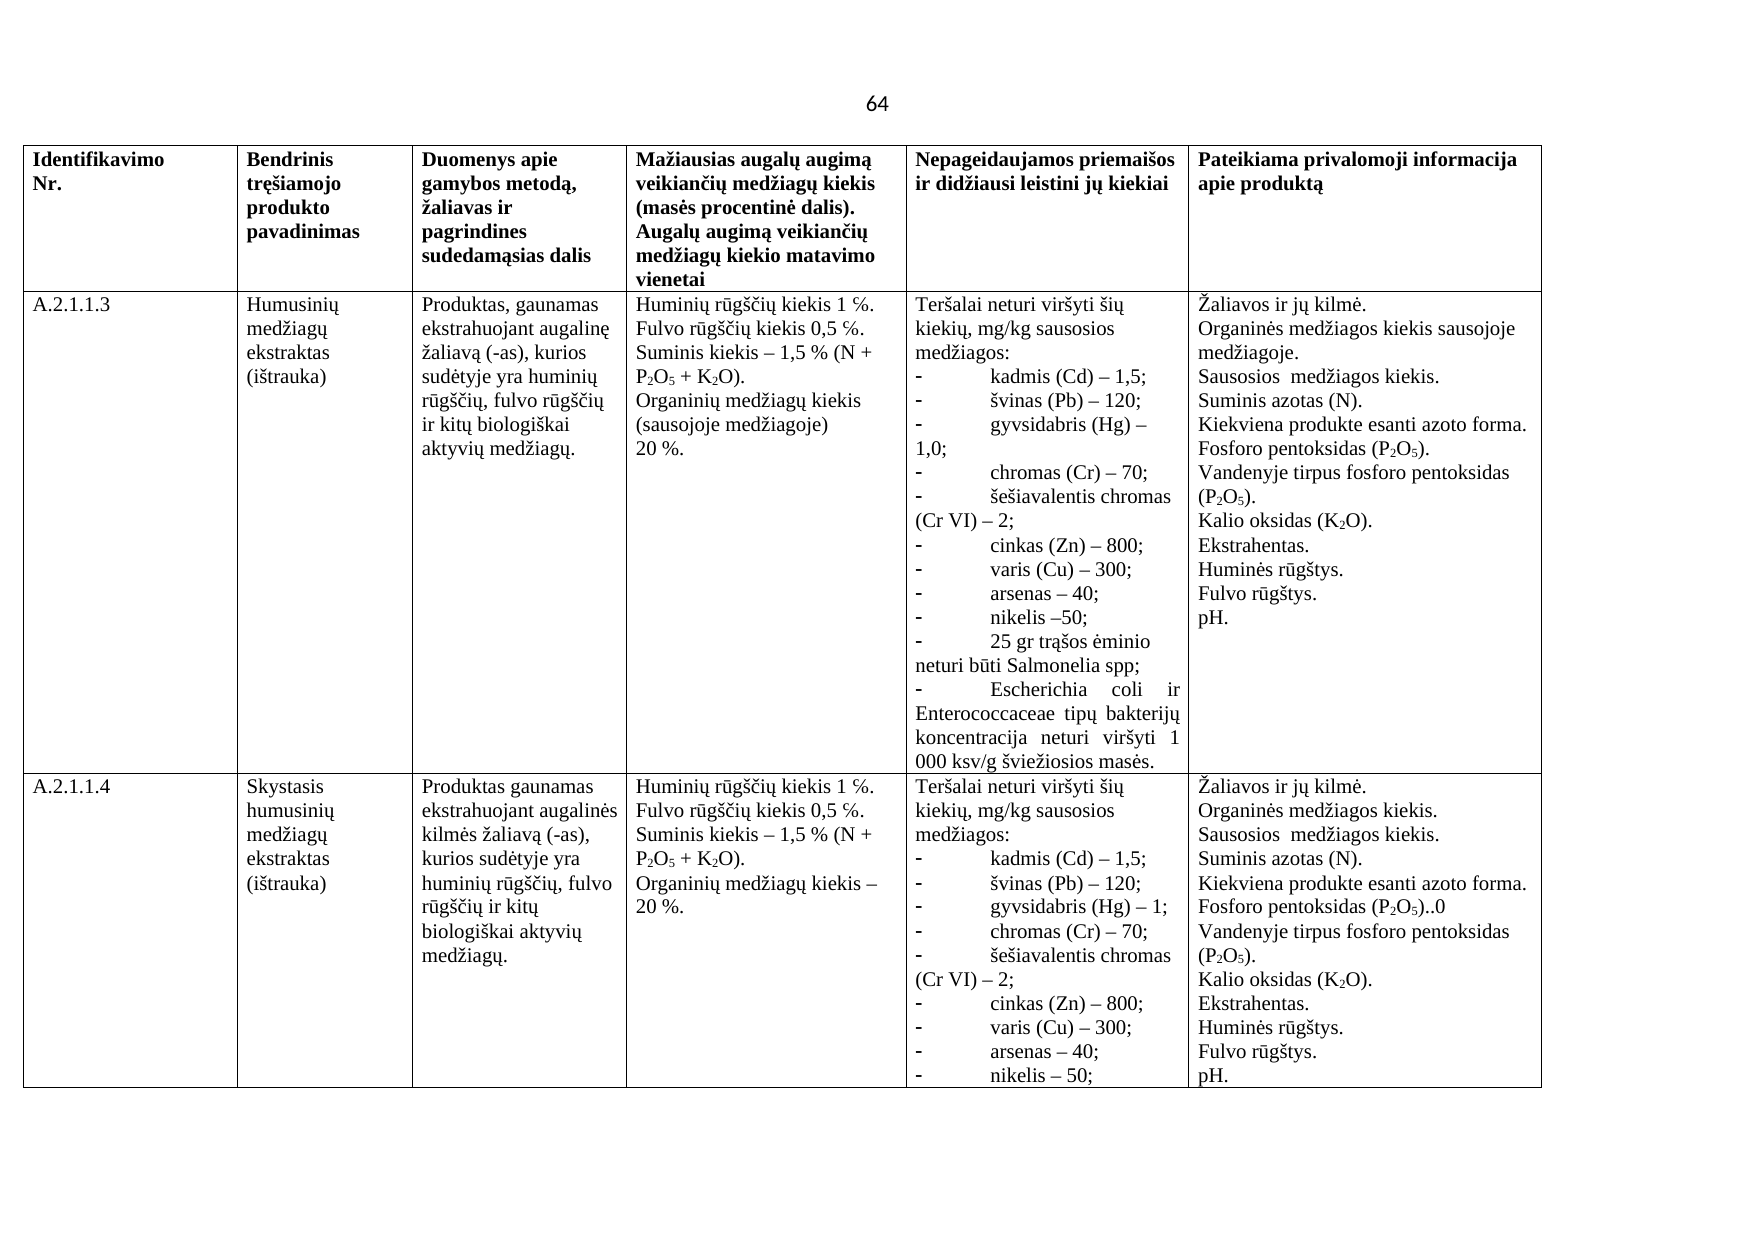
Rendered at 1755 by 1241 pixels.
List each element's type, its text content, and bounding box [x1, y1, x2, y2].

table_cell A.2.1.1.3 [24, 292, 237, 773]
table_cell Huminių rūgščių kiekis 1 ℅. Fulvo rūgščių kiekis 0,5 ℅. Suminis kiekis – 1,5 % (N + P2O5 + K2O). Organinių medžiagų kiekis (sausojoje medžiagoje) 20 %. [627, 292, 906, 773]
table_cell Teršalai neturi viršyti šių kiekių, mg/kg sausosios medžiagos:  kadmis (Cd) – 1,5;  švinas (Pb) – 120;  gyvsidabris (Hg) – 1;  chromas (Cr) – 70;  šešiavalentis chromas (Cr VI) – 2;  cinkas (Zn) – 800;  varis (Cu) – 300;  arsenas – 40;  nikelis – 50; [907, 774, 1188, 1087]
table_header Identifikavimo Nr. [24, 146, 237, 291]
table_cell Žaliavos ir jų kilmė. Organinės medžiagos kiekis sausojoje medžiagoje. Sausosios medžiagos kiekis. Suminis azotas (N). Kiekviena produkte esanti azoto forma. Fosforo pentoksidas (P2O5). Vandenyje tirpus fosforo pentoksidas (P2O5). Kalio oksidas (K2O). Ekstrahentas. Huminės rūgštys. Fulvo rūgštys. pH. [1189, 292, 1541, 773]
table_header Nepageidaujamos priemaišos ir didžiausi leistini jų kiekiai [907, 146, 1188, 291]
table_cell A.2.1.1.4 [24, 774, 237, 1087]
table_cell Produktas, gaunamas ekstrahuojant augalinę žaliavą (-as), kurios sudėtyje yra huminių rūgščių, fulvo rūgščių ir kitų biologiškai aktyvių medžiagų. [413, 292, 626, 773]
table_header Pateikiama privalomoji informacija apie produktą [1189, 146, 1541, 291]
table_cell Humusinių medžiagų ekstraktas (ištrauka) [238, 292, 412, 773]
table_cell Skystasis humusinių medžiagų ekstraktas (ištrauka) [238, 774, 412, 1087]
table_cell Teršalai neturi viršyti šių kiekių, mg/kg sausosios medžiagos:  kadmis (Cd) – 1,5;  švinas (Pb) – 120;  gyvsidabris (Hg) – 1,0;  chromas (Cr) – 70;  šešiavalentis chromas (Cr VI) – 2;  cinkas (Zn) – 800;  varis (Cu) – 300;  arsenas – 40;  nikelis –50;  25 gr trąšos ėminio neturi būti Salmonelia spp;  Escherichia coli ir Enterococcaceae tipų bakterijų koncentracija neturi viršyti 1 000 ksv/g šviežiosios masės. [907, 292, 1188, 773]
table_header Duomenys apie gamybos metodą, žaliavas ir pagrindines sudedamąsias dalis [413, 146, 626, 291]
table_cell Produktas gaunamas ekstrahuojant augalinės kilmės žaliavą (-as), kurios sudėtyje yra huminių rūgščių, fulvo rūgščių ir kitų biologiškai aktyvių medžiagų. [413, 774, 626, 1087]
table_header Bendrinis tręšiamojo produkto pavadinimas [238, 146, 412, 291]
table_cell Žaliavos ir jų kilmė. Organinės medžiagos kiekis. Sausosios medžiagos kiekis. Suminis azotas (N). Kiekviena produkte esanti azoto forma. Fosforo pentoksidas (P2O5)..0 Vandenyje tirpus fosforo pentoksidas (P2O5). Kalio oksidas (K2O). Ekstrahentas. Huminės rūgštys. Fulvo rūgštys. pH. [1189, 774, 1541, 1087]
table_header Mažiausias augalų augimą veikiančių medžiagų kiekis (masės procentinė dalis). Augalų augimą veikiančių medžiagų kiekio matavimo vienetai [627, 146, 906, 291]
table_cell Huminių rūgščių kiekis 1 ℅. Fulvo rūgščių kiekis 0,5 ℅. Suminis kiekis – 1,5 % (N + P2O5 + K2O). Organinių medžiagų kiekis – 20 %. [627, 774, 906, 1087]
